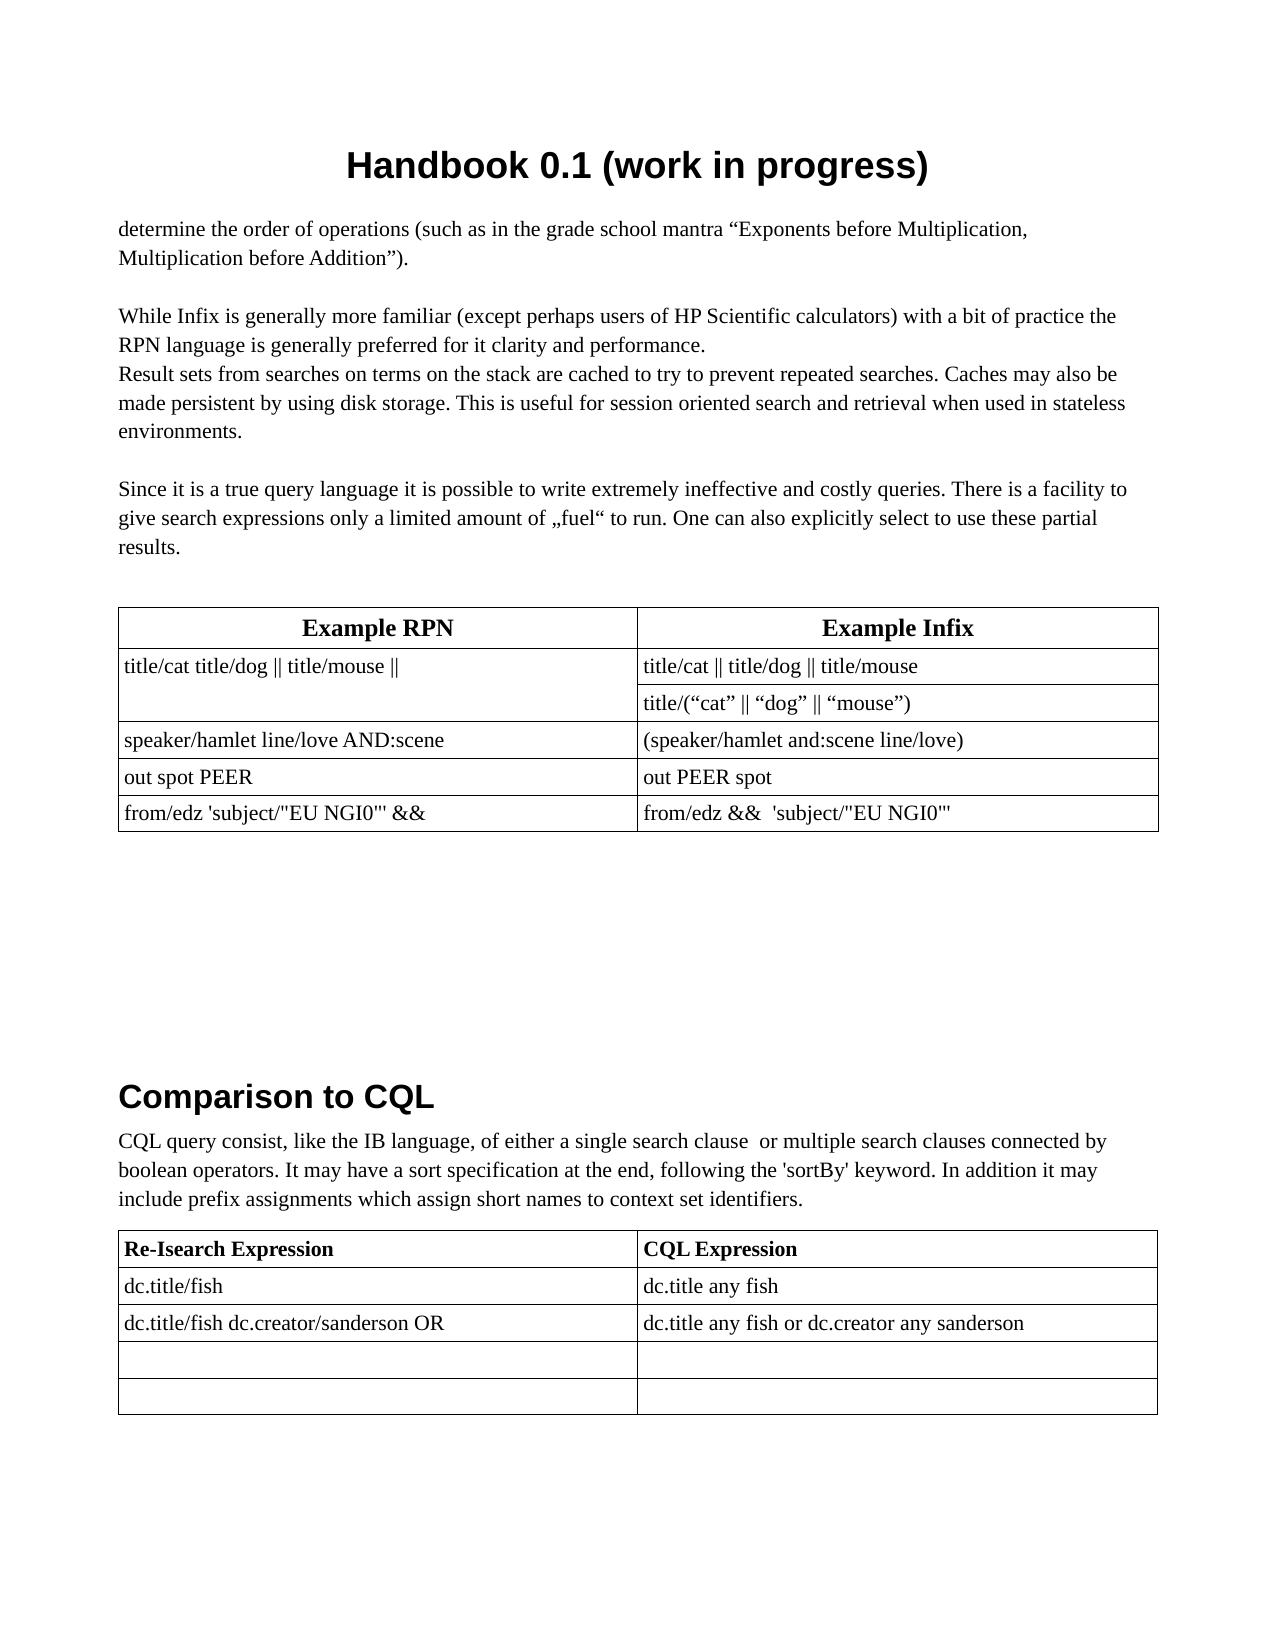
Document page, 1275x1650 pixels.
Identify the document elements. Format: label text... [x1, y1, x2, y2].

table_cell [638, 1342, 1157, 1377]
table_cell dc.title/fish [119, 1268, 637, 1304]
table_cell [119, 1379, 637, 1414]
table_header CQL Expression [638, 1231, 1157, 1267]
table_cell [638, 1379, 1157, 1414]
table_cell (speaker/hamlet and:scene line/love) [638, 722, 1158, 758]
table_cell out PEER spot [638, 759, 1158, 794]
table_header Example RPN [119, 608, 637, 647]
text Since it is a true query language it is possible to write extremely ineffective and costly queries. There is a facility to give search expressions only a limited amount of „fuel“ to run. One can also explicitly select to use these partial results. [118, 476, 1157, 559]
table_cell title/cat title/dog || title/mouse || [119, 649, 637, 721]
table_cell title/cat || title/dog || title/mouse [638, 649, 1158, 684]
table_cell dc.title/fish dc.creator/sanderson OR [119, 1305, 637, 1341]
table_header Re-Isearch Expression [119, 1231, 637, 1267]
table_cell out spot PEER [119, 759, 637, 794]
table_cell speaker/hamlet line/love AND:scene [119, 722, 637, 758]
table_cell title/(“cat” || “dog” || “mouse”) [638, 685, 1158, 721]
table_cell dc.title any fish [638, 1268, 1157, 1304]
table_header Example Infix [638, 608, 1158, 647]
text Result sets from searches on terms on the stack are cached to try to prevent repeated searches. Caches may also be made persistent by using disk storage. This is useful for session oriented search and retrieval when used in stateless environments. [118, 361, 1157, 444]
table_cell from/edz && 'subject/"EU NGI0"' [638, 796, 1158, 831]
subtitle Comparison to CQL [118, 1077, 1157, 1116]
table_cell [119, 1342, 637, 1377]
table_cell from/edz 'subject/"EU NGI0"' && [119, 796, 637, 831]
text CQL query consist, like the IB language, of either a single search clause or multiple search clauses connected by boolean operators. It may have a sort specification at the end, following the 'sortBy' keyword. In addition it may include prefix assignments which assign short names to context set identifiers. [118, 1128, 1157, 1212]
text While Infix is generally more familiar (except perhaps users of HP Scientific calculators) with a bit of practice the RPN language is generally preferred for it clarity and performance. [118, 303, 1157, 357]
table_cell dc.title any fish or dc.creator any sanderson [638, 1305, 1157, 1341]
text determine the order of operations (such as in the grade school mantra “Exponents before Multiplication, Multiplication before Addition”). [118, 216, 1157, 270]
